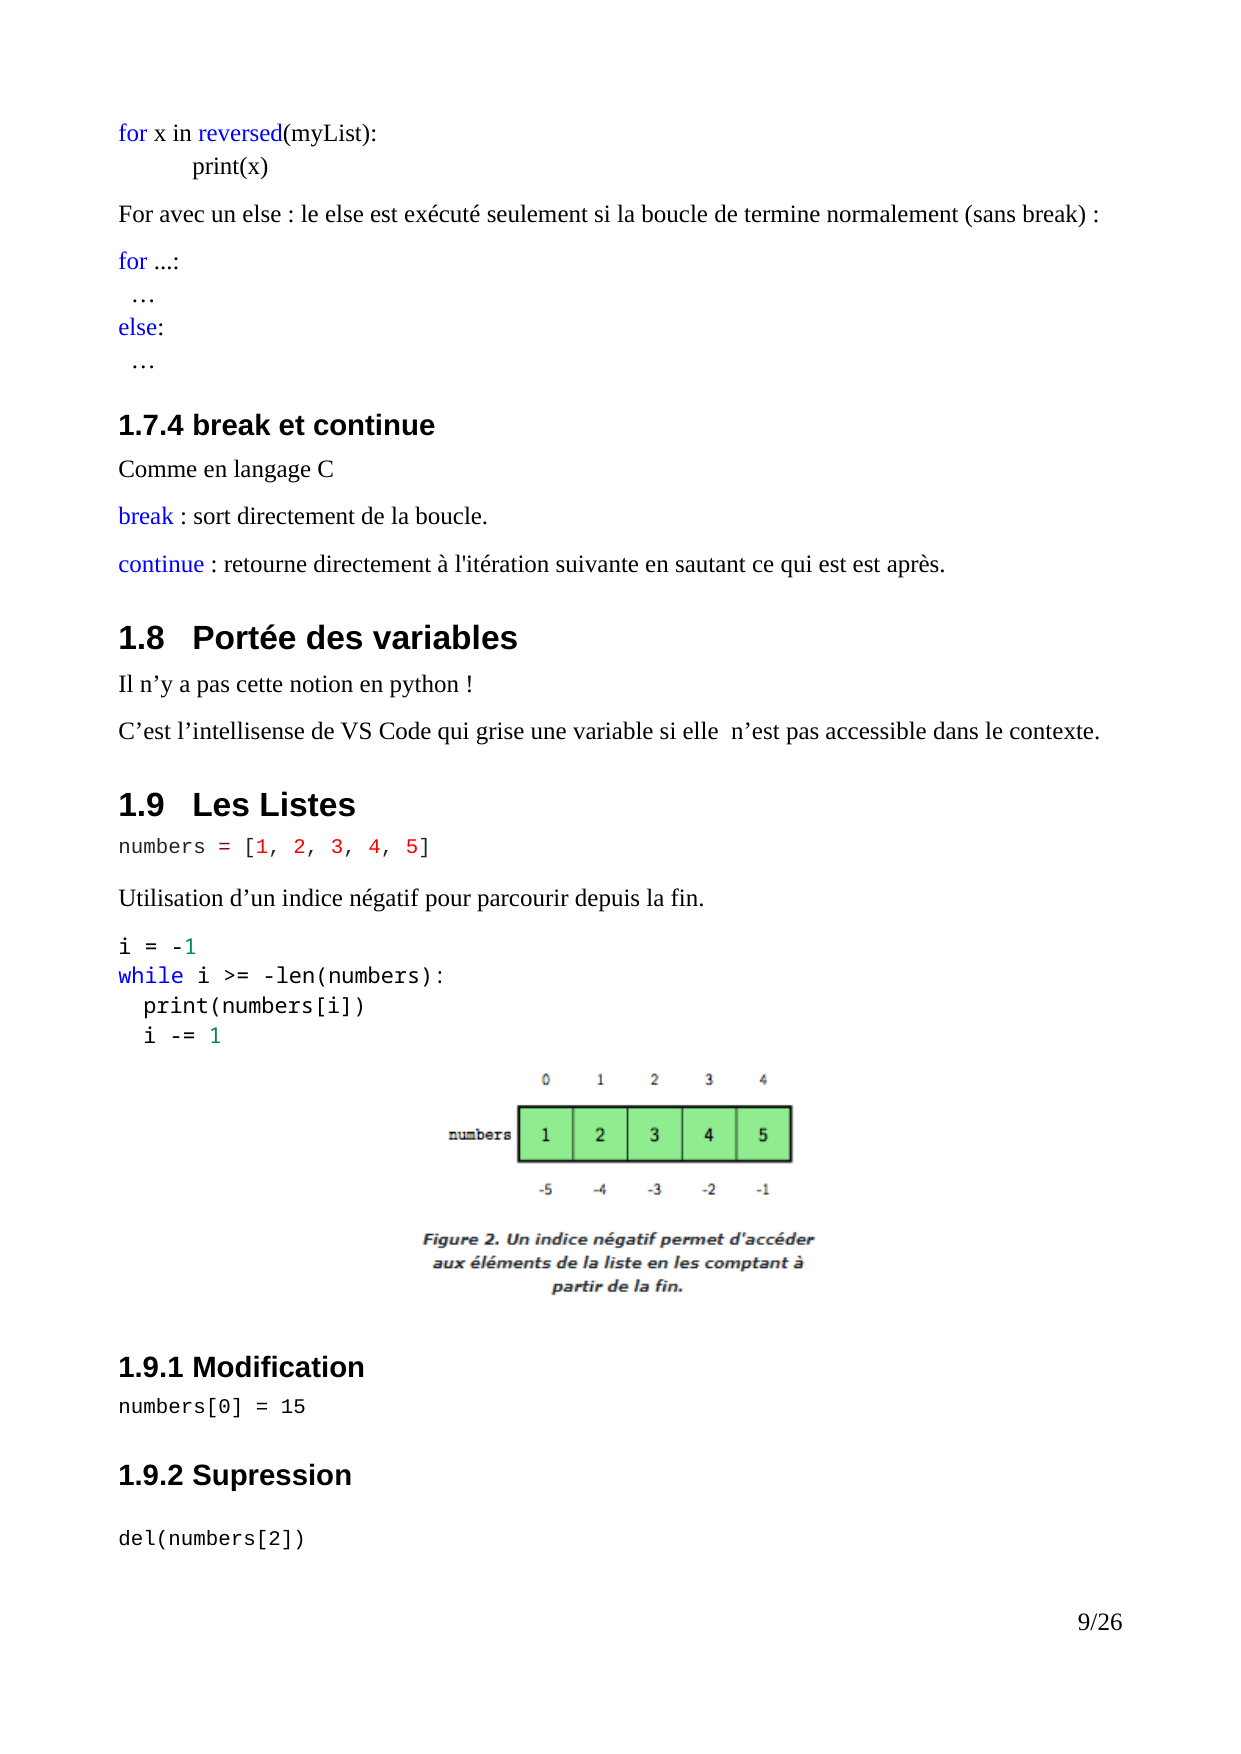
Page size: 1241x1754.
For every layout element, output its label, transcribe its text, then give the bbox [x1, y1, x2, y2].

text Comme en langage C [118, 454, 1122, 483]
text i = -1 [118, 931, 1122, 961]
text print(numbers[i]) [118, 990, 1122, 1020]
text while i >= -len(numbers): [118, 961, 1122, 990]
picture [396, 1050, 845, 1314]
text numbers = [1, 2, 3, 4, 5] [118, 836, 1122, 859]
subtitle Modification [118, 1350, 1122, 1384]
text Il n’y a pas cette notion en python ! [118, 669, 1122, 697]
text For avec un else : le else est exécuté seulement si la boucle de termine normalement (sans break) : [118, 199, 1122, 227]
subtitle break et continue [118, 408, 1122, 441]
text for ...: … else: … [118, 246, 1122, 374]
text C’est l’intellisense de VS Code qui grise une variable si elle n’est pas accessible dans le contexte. [118, 716, 1122, 745]
text break : sort directement de la boucle. [118, 501, 1122, 530]
text continue : retourne directement à l'itération suivante en sautant ce qui est est après. [118, 549, 1122, 578]
text del(numbers[2]) [118, 1528, 1122, 1552]
text numbers[0] = 15 [118, 1396, 1122, 1420]
text Utilisation d’un indice négatif pour parcourir depuis la fin. [118, 883, 1122, 912]
subtitle Supression [118, 1458, 1122, 1492]
subtitle Portée des variables [118, 617, 1122, 656]
text i -= 1 [118, 1020, 1122, 1050]
subtitle Les Listes [118, 785, 1122, 823]
text for x in reversed(myList): print(x) [118, 118, 1122, 180]
